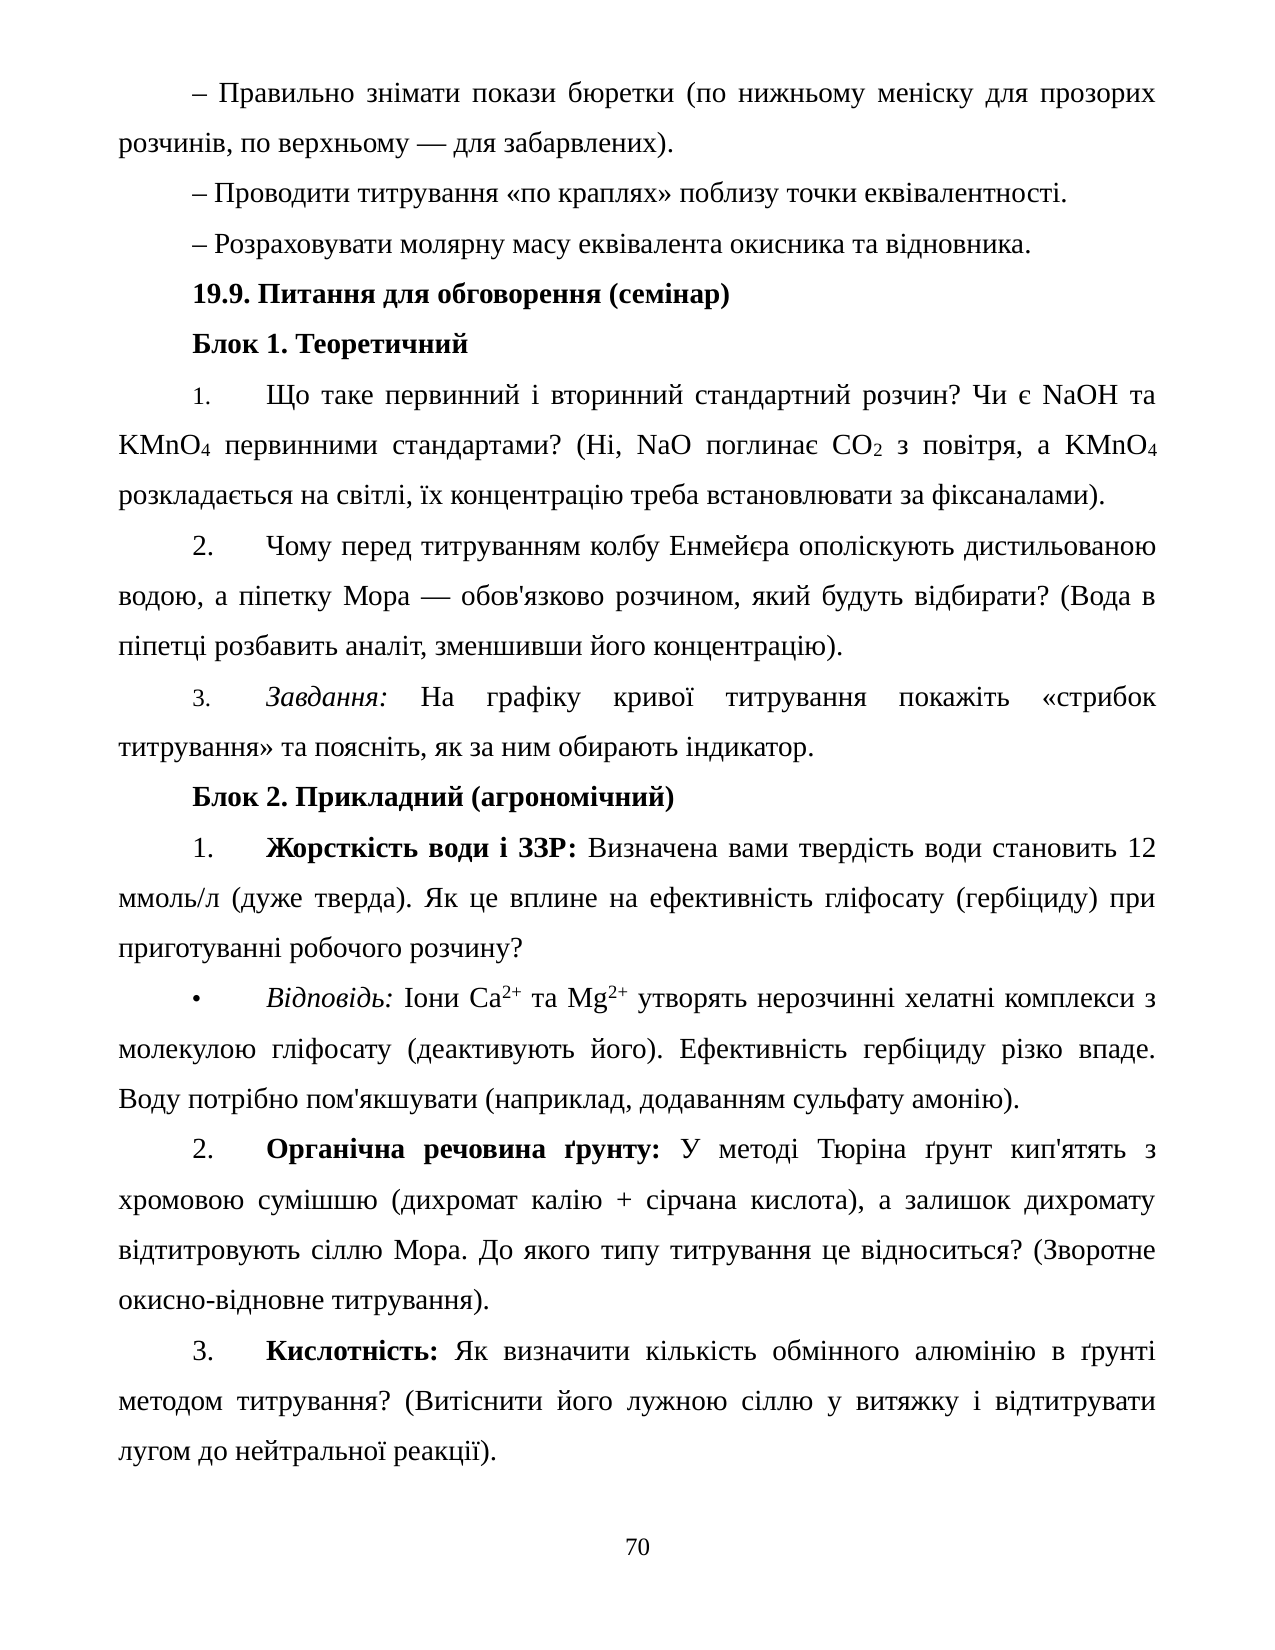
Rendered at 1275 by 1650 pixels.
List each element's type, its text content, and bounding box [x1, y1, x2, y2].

text Блок 1. Теоретичний [118, 327, 1157, 360]
list Кислотність: Як визначити кількість обмінного алюмінію в ґрунті методом титрування? (Витіснити його лужною сіллю у витяжку і відтитрувати лугом до нейтральної реакції). [118, 1333, 1157, 1467]
text Блок 2. Прикладний (агрономічний) [118, 779, 1157, 813]
list Що таке первинний і вторинний стандартний розчин? Чи є NaOH та KMnO4 первинними стандартами? (Ні, NaO поглинає CO2 з повітря, а KMnO4 розкладається на світлі, їх концентрацію треба встановлювати за фіксаналами). [118, 377, 1157, 511]
list Жорсткість води і ЗЗР: Визначена вами твердість води становить 12 ммоль/л (дуже тверда). Як це вплине на ефективність гліфосату (гербіциду) при приготуванні робочого розчину? [118, 830, 1157, 964]
list Відповідь: Іони Ca2+ та Mg2+ утворять нерозчинні хелатні комплекси з молекулою гліфосату (деактивують його). Ефективність гербіциду різко впаде. Воду потрібно пом'якшувати (наприклад, додаванням сульфату амонію). [118, 981, 1157, 1115]
list Завдання: На графіку кривої титрування покажіть «стрибок титрування» та поясніть, як за ним обирають індикатор. [118, 679, 1157, 763]
text – Проводити титрування «по краплях» поблизу точки еквівалентності. [118, 176, 1157, 209]
list Органічна речовина ґрунту: У методі Тюріна ґрунт кип'ятять з хромовою сумішшю (дихромат калію + сірчана кислота), а залишок дихромату відтитровують сіллю Мора. До якого типу титрування це відноситься? (Зворотне окисно-відновне титрування). [118, 1132, 1157, 1316]
text – Правильно знімати покази бюретки (по нижньому меніску для прозорих розчинів, по верхньому — для забарвлених). [118, 75, 1157, 159]
list Чому перед титруванням колбу Енмейєра ополіскують дистильованою водою, а піпетку Мора — обов'язково розчином, який будуть відбирати? (Вода в піпетці розбавить аналіт, зменшивши його концентрацію). [118, 528, 1157, 662]
subtitle 19.9. Питання для обговорення (семінар) [118, 276, 1157, 310]
text – Розраховувати молярну масу еквівалента окисника та відновника. [118, 226, 1157, 259]
